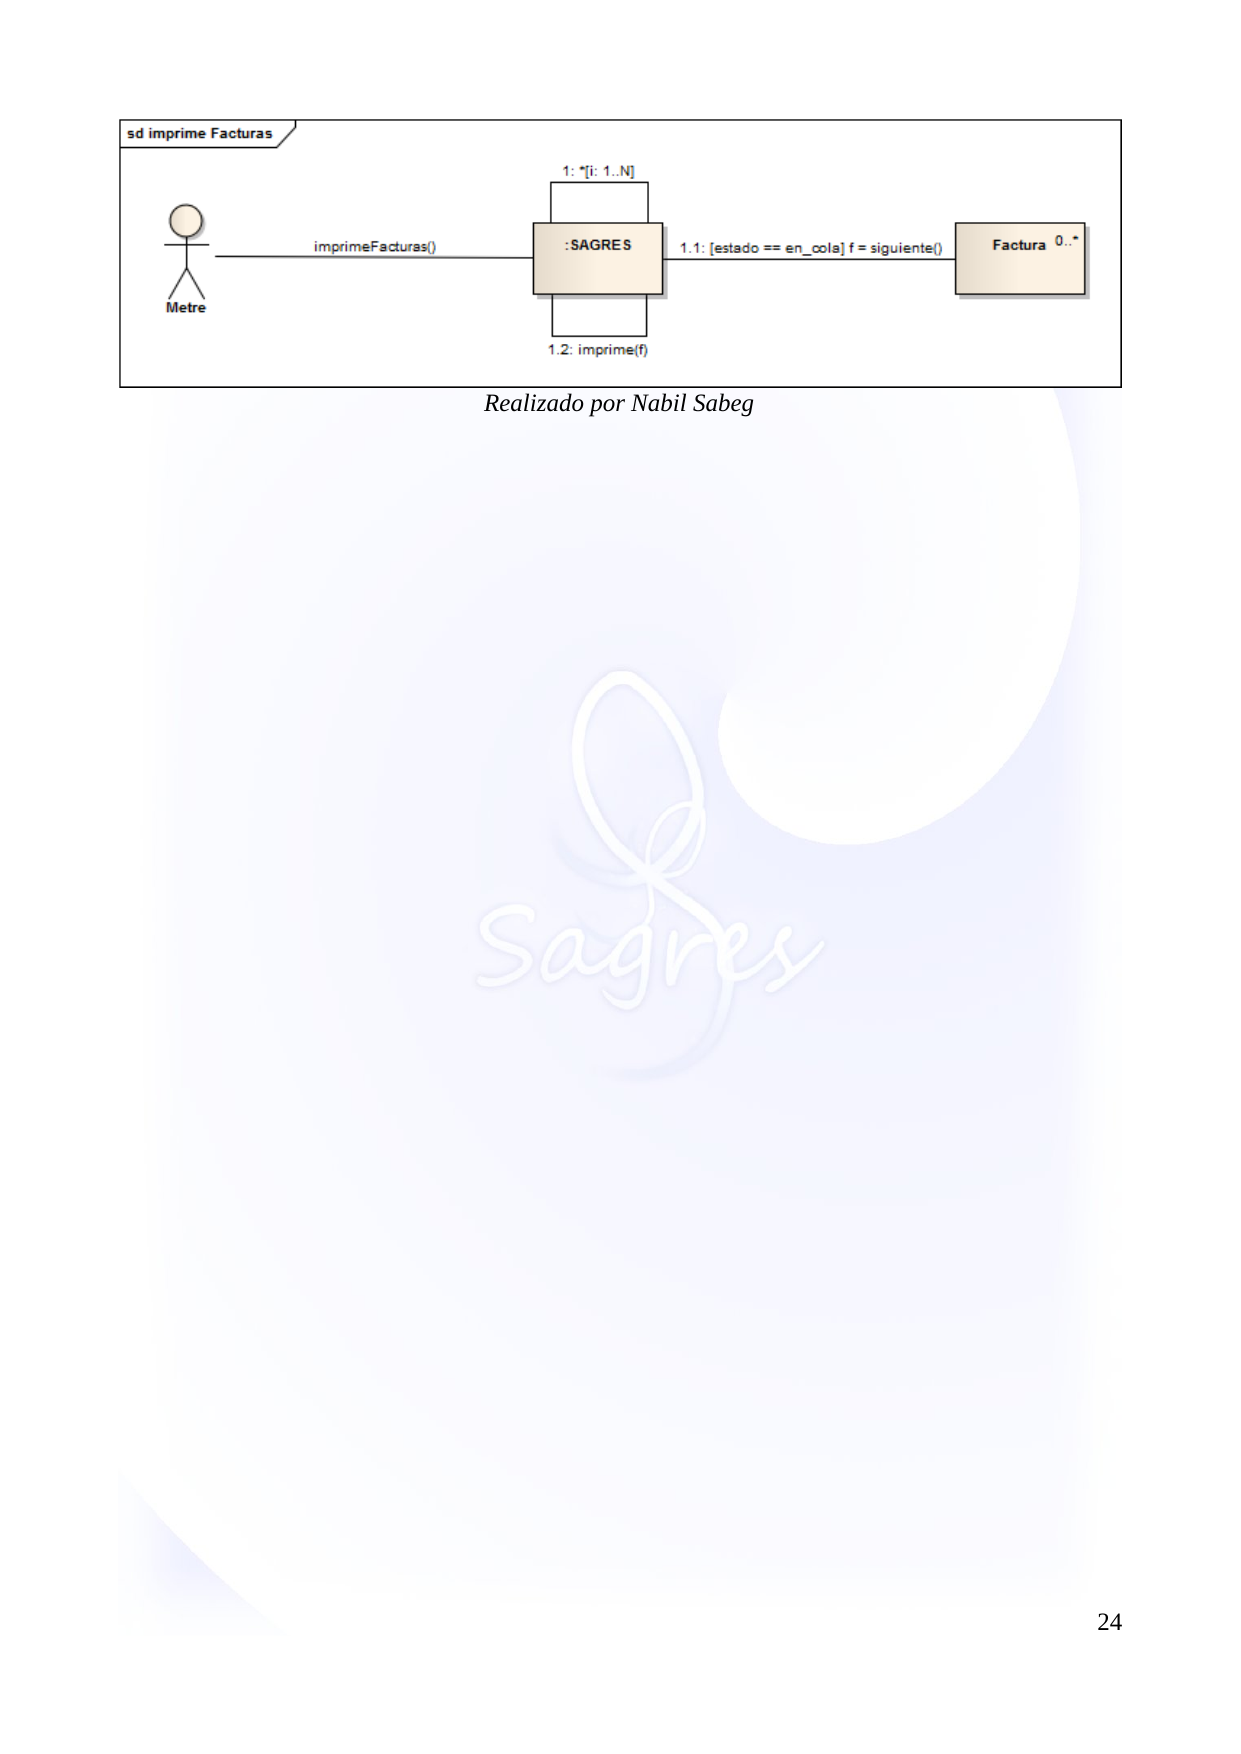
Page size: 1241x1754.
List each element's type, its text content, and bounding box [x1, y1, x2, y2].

text Realizado por Nabil Sabeg [118, 388, 1122, 417]
picture [118, 118, 1122, 388]
picture [118, 417, 1122, 1636]
